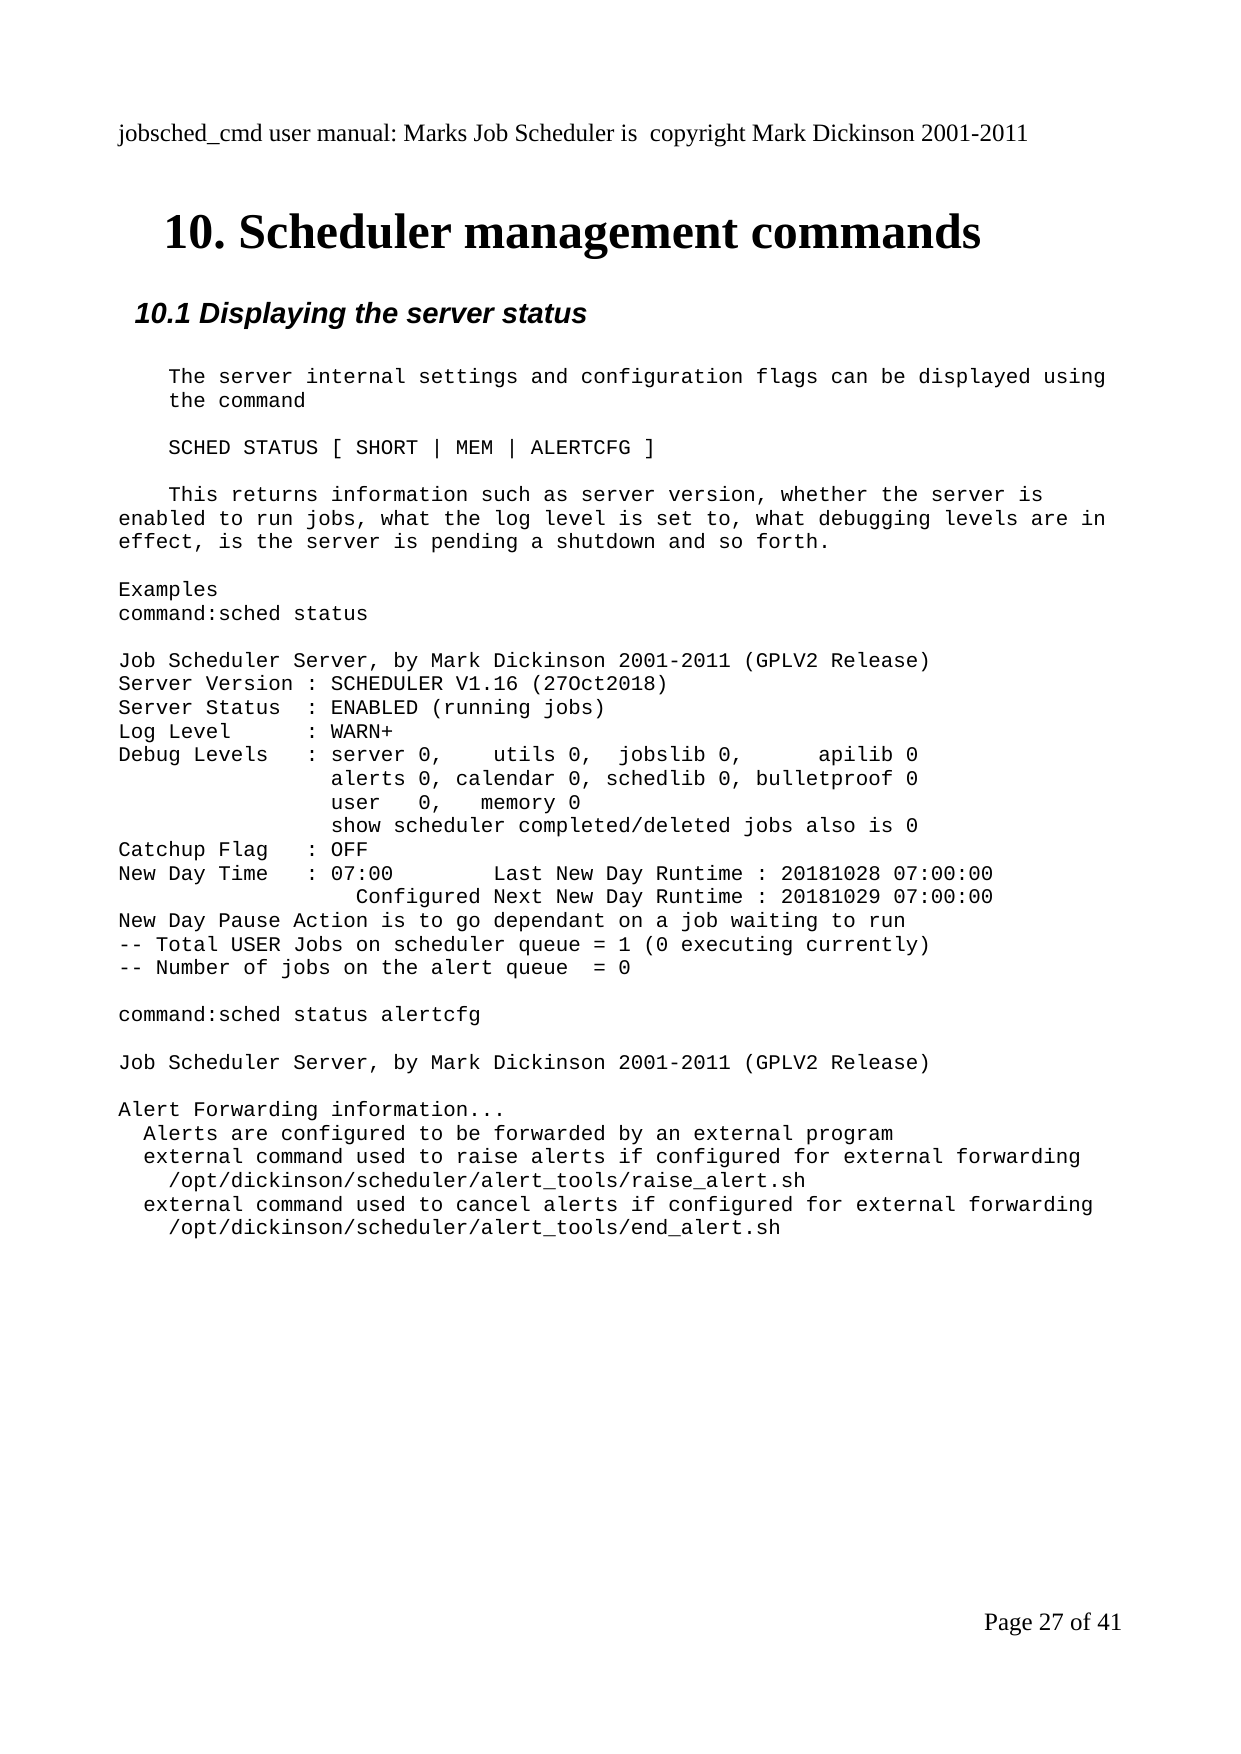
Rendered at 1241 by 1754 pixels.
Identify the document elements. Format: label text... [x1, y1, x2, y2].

text New Day Pause Action is to go dependant on a job waiting to run [118, 910, 1122, 933]
text The server internal settings and configuration flags can be displayed using [118, 366, 1122, 390]
text Job Scheduler Server, by Mark Dickinson 2001-2011 (GPLV2 Release) [118, 650, 1122, 673]
text This returns information such as server version, whether the server is enabled to run jobs, what the log level is set to, what debugging levels are in effect, is the server is pending a shutdown and so forth. [118, 484, 1122, 555]
text /opt/dickinson/scheduler/alert_tools/end_alert.sh [118, 1217, 1122, 1241]
text SCHED STATUS [ SHORT | MEM | ALERTCFG ] [118, 437, 1122, 461]
text user 0, memory 0 [118, 792, 1122, 815]
text the command [118, 390, 1122, 413]
text Alert Forwarding information... [118, 1099, 1122, 1123]
text Configured Next New Day Runtime : 20181029 07:00:00 [118, 886, 1122, 910]
text Server Status : ENABLED (running jobs) [118, 697, 1122, 721]
text Catchup Flag : OFF [118, 839, 1122, 863]
text Server Version : SCHEDULER V1.16 (27Oct2018) [118, 673, 1122, 697]
text Job Scheduler Server, by Mark Dickinson 2001-2011 (GPLV2 Release) [118, 1052, 1122, 1075]
text /opt/dickinson/scheduler/alert_tools/raise_alert.sh [118, 1170, 1122, 1194]
text external command used to cancel alerts if configured for external forwarding [118, 1194, 1122, 1217]
text command:sched status [118, 602, 1122, 626]
subtitle 10. Scheduler management commands [118, 201, 1122, 259]
text Alerts are configured to be forwarded by an external program [118, 1123, 1122, 1146]
text New Day Time : 07:00 Last New Day Runtime : 20181028 07:00:00 [118, 863, 1122, 886]
text show scheduler completed/deleted jobs also is 0 [118, 815, 1122, 839]
text external command used to raise alerts if configured for external forwarding [118, 1146, 1122, 1170]
text command:sched status alertcfg [118, 1004, 1122, 1028]
subtitle 10.1 Displaying the server status [118, 296, 1122, 330]
text Examples [118, 579, 1122, 602]
text alerts 0, calendar 0, schedlib 0, bulletproof 0 [118, 768, 1122, 792]
text -- Number of jobs on the alert queue = 0 [118, 957, 1122, 981]
text Debug Levels : server 0, utils 0, jobslib 0, apilib 0 [118, 744, 1122, 768]
text Log Level : WARN+ [118, 721, 1122, 744]
text -- Total USER Jobs on scheduler queue = 1 (0 executing currently) [118, 933, 1122, 957]
